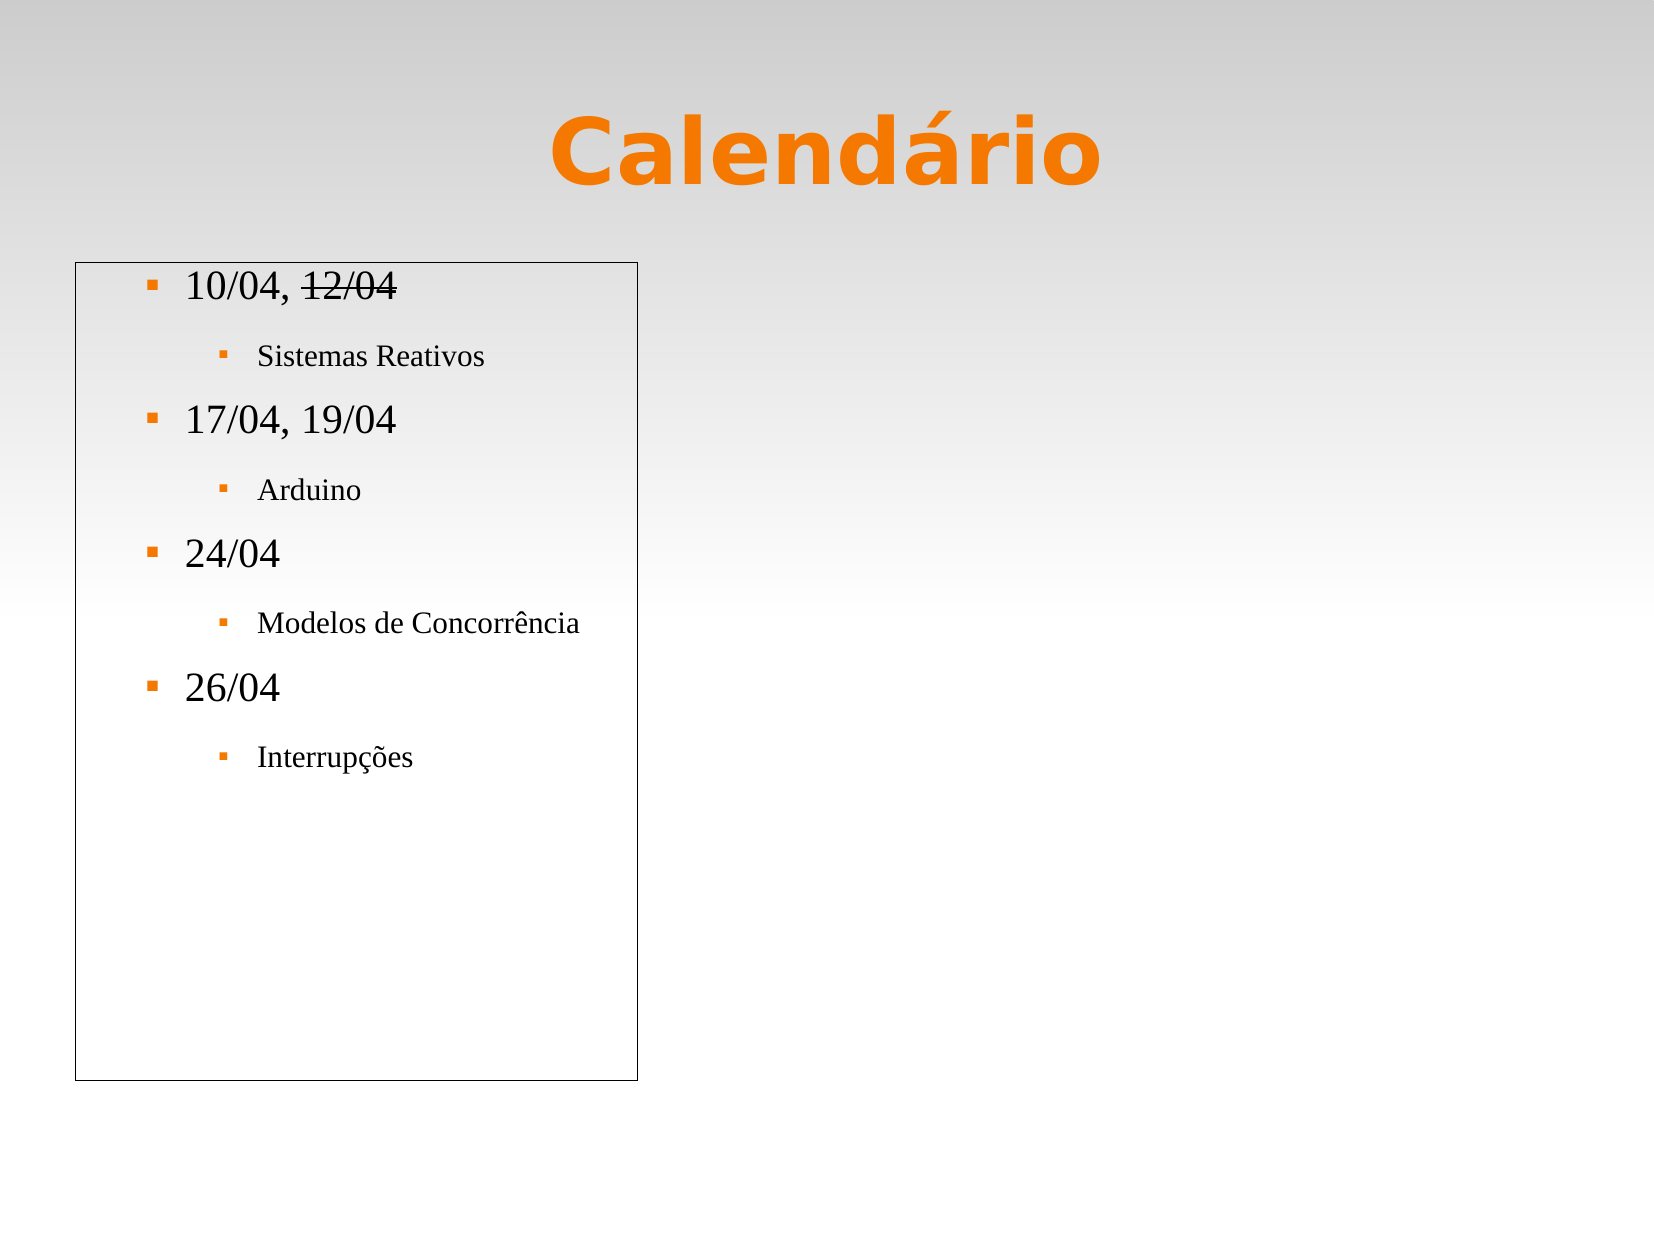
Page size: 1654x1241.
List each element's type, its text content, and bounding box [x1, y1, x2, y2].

title Calendário [82, 49, 1571, 257]
list 10/04, 12/04 Sistemas Reativos 17/04, 19/04 Arduino 24/04 Modelos de Concorrência 26/04 Interrupções [75, 262, 638, 1081]
